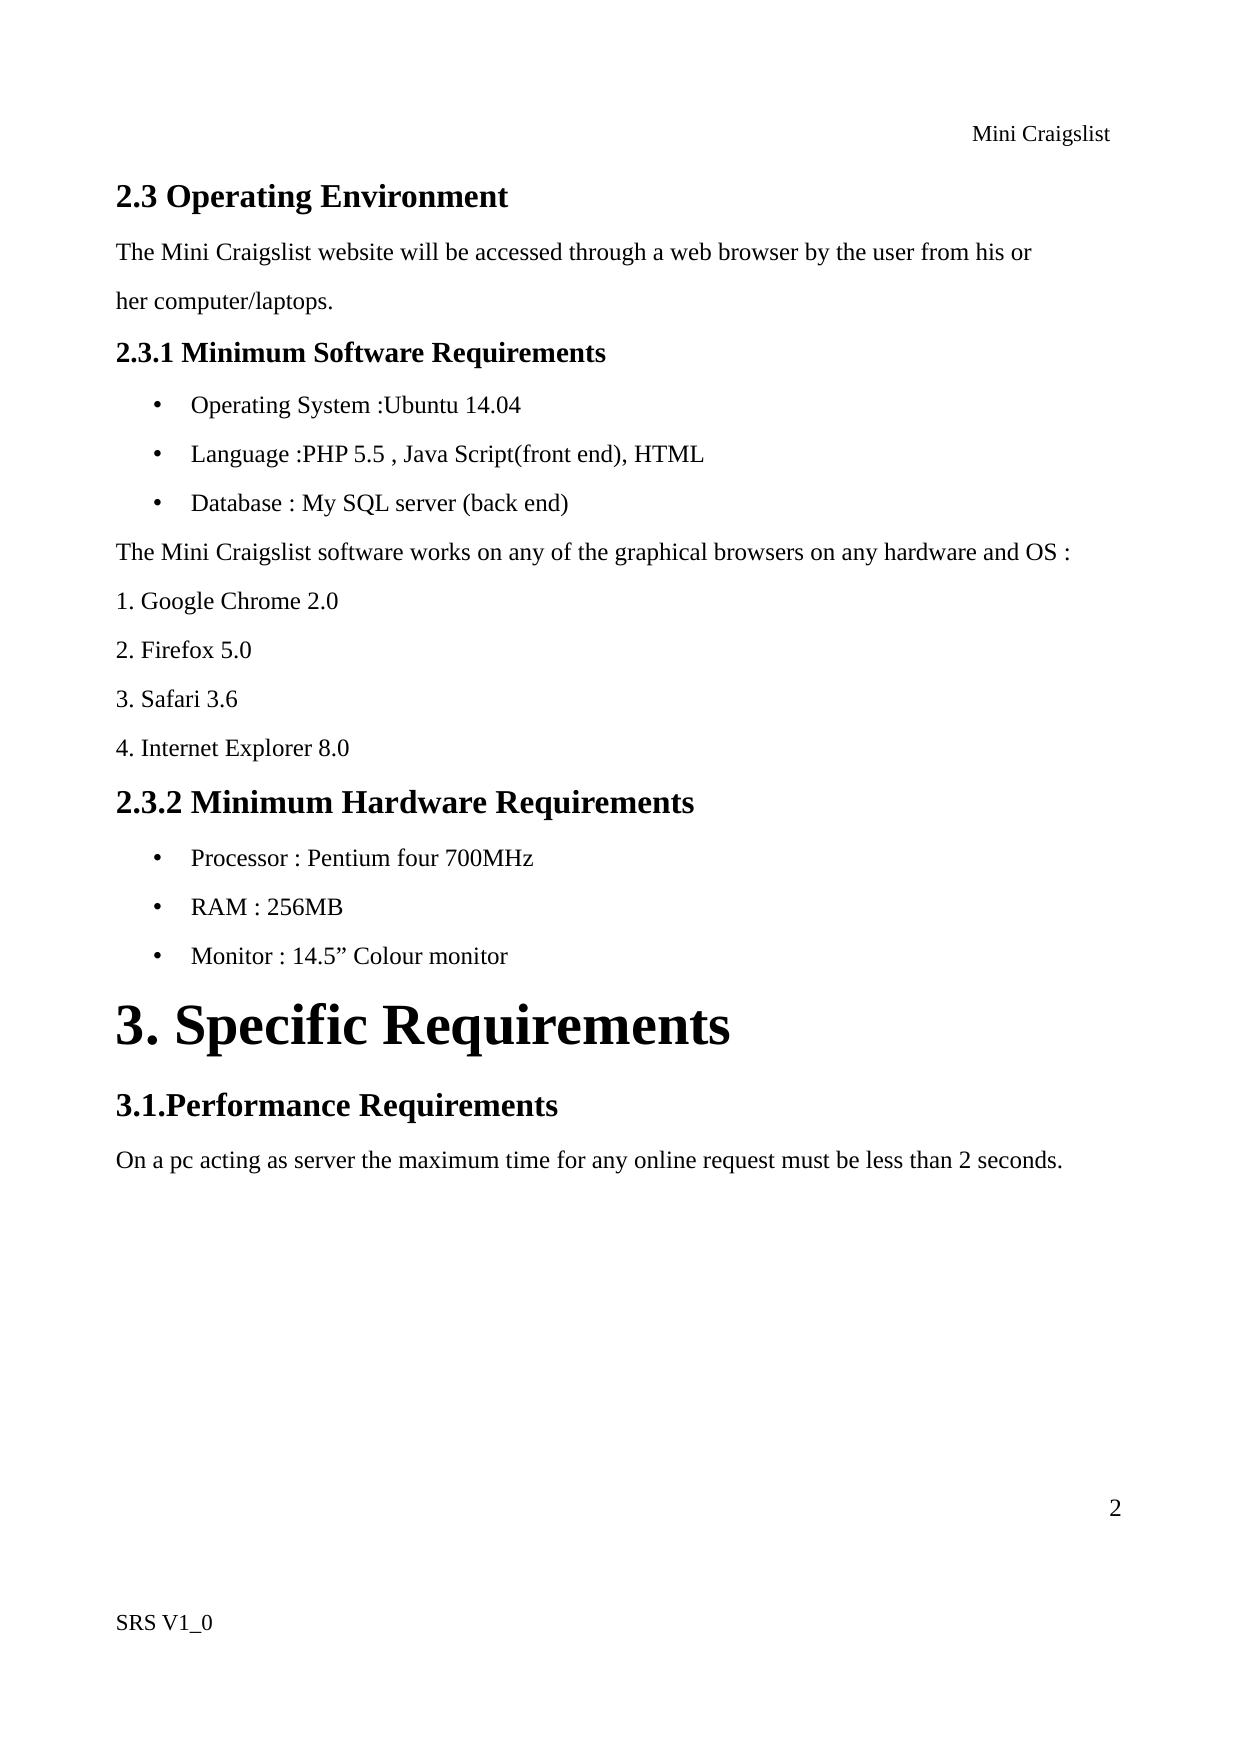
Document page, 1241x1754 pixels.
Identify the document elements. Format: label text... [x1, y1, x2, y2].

text 1. Google Chrome 2.0 [116, 586, 1123, 615]
text 2 [116, 1486, 1123, 1524]
text On a pc acting as server the maximum time for any online request must be less than 2 seconds. [116, 1146, 1123, 1174]
text 3. Safari 3.6 [116, 684, 1123, 713]
text 2.3.1 Minimum Software Requirements [116, 335, 1123, 368]
list Monitor : 14.5” Colour monitor [153, 941, 1123, 970]
text her computer/laptops. [116, 286, 1123, 315]
text 2. Firefox 5.0 [116, 635, 1123, 664]
text 2.3 Operating Environment [116, 176, 1123, 215]
list Operating System :Ubuntu 14.04 [153, 390, 1123, 418]
list Database : My SQL server (back end) [153, 488, 1123, 517]
text The Mini Craigslist software works on any of the graphical browsers on any hardware and OS : [116, 537, 1123, 566]
list Language :PHP 5.5 , Java Script(front end), HTML [153, 439, 1123, 468]
text 3.1.Performance Requirements [116, 1085, 1123, 1123]
list Processor : Pentium four 700MHz [153, 843, 1123, 872]
text 3. Specific Requirements [116, 990, 1123, 1057]
text 4. Internet Explorer 8.0 [116, 733, 1123, 762]
list RAM : 256MB [153, 892, 1123, 921]
text 2.3.2 Minimum Hardware Requirements [116, 782, 1123, 821]
text The Mini Craigslist website will be accessed through a web browser by the user from his or [116, 237, 1123, 266]
